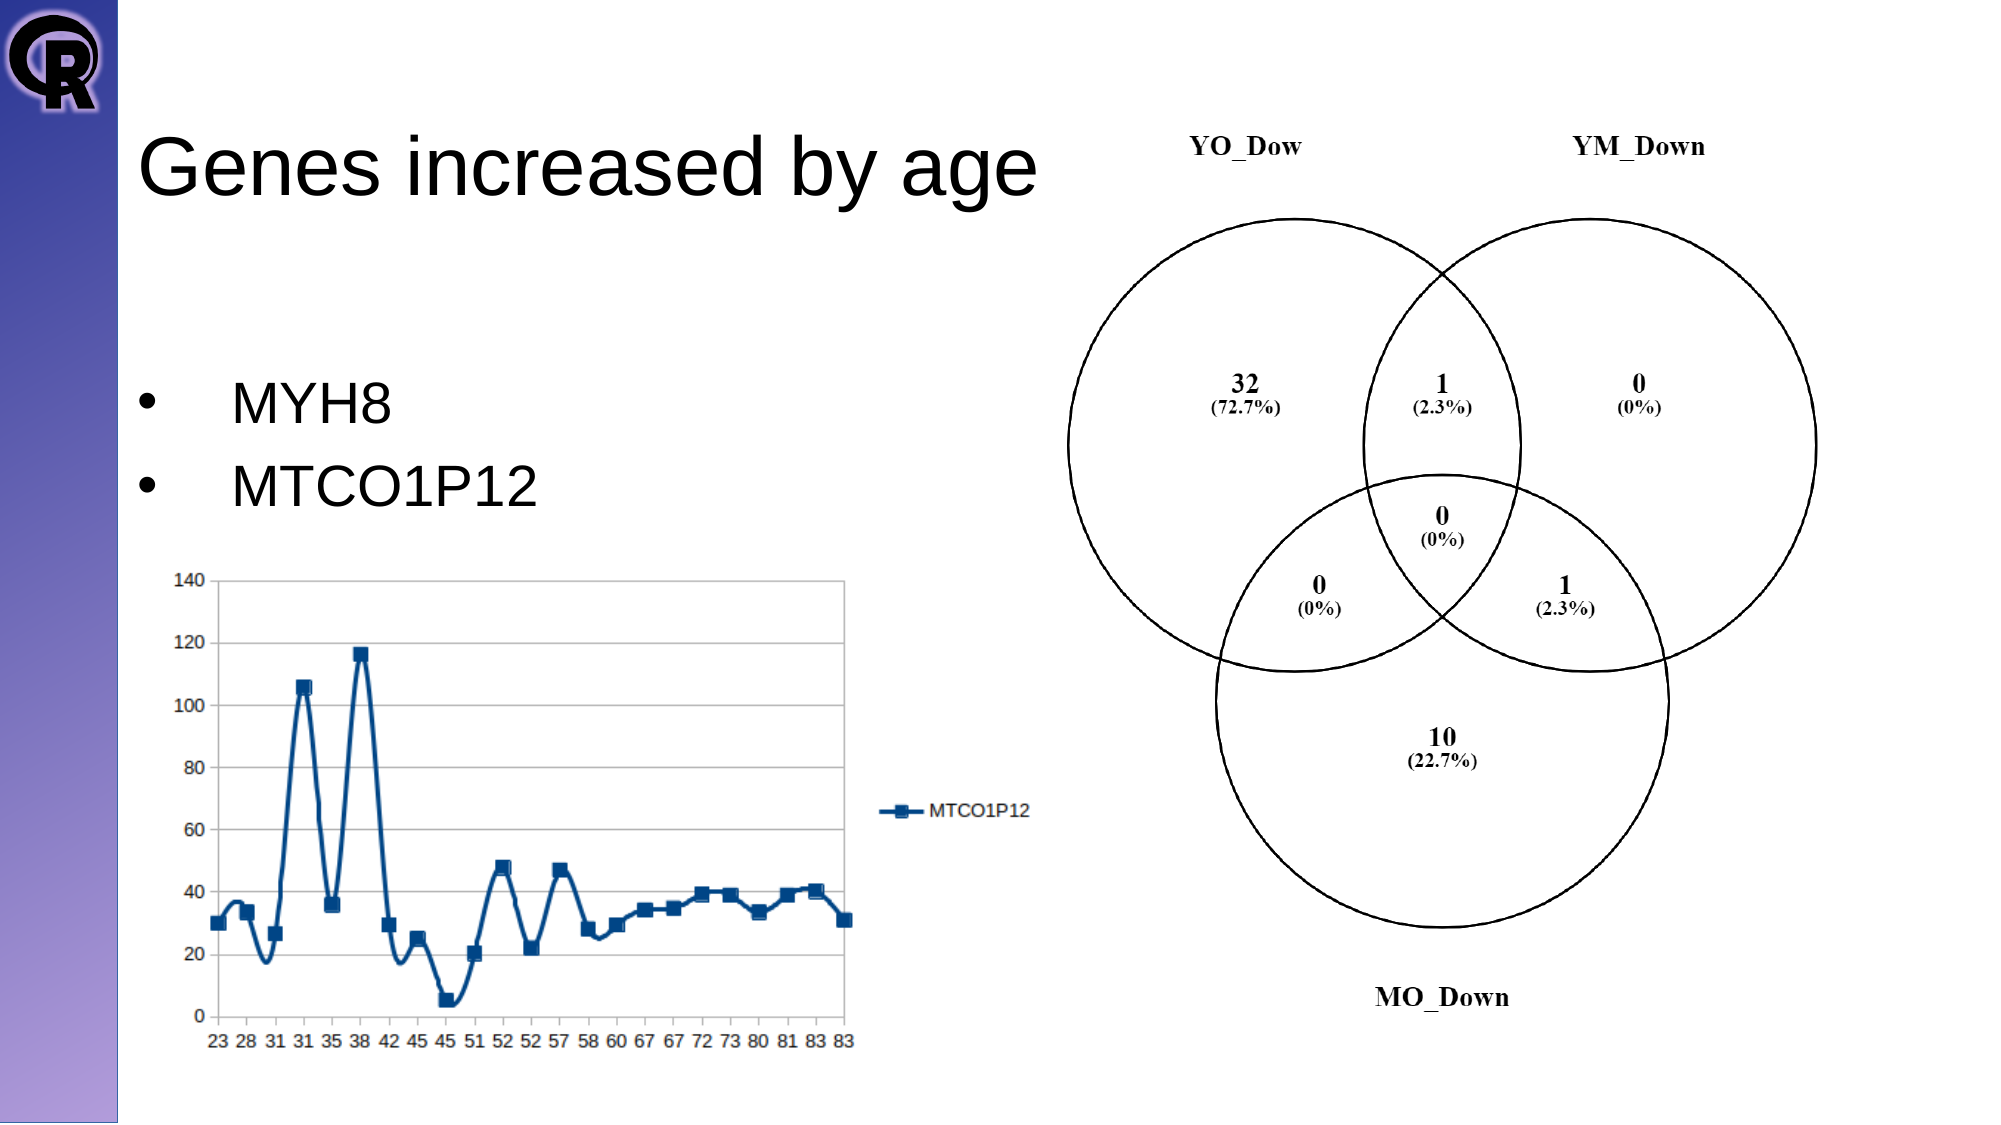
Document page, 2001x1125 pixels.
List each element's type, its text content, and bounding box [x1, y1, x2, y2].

text_box [0, 0, 118, 1123]
picture [156, 81, 1934, 1065]
picture [9, 1, 98, 122]
list MYH8 MTCO1P12 [137, 372, 979, 530]
title Genes increased by age [137, 59, 1863, 277]
